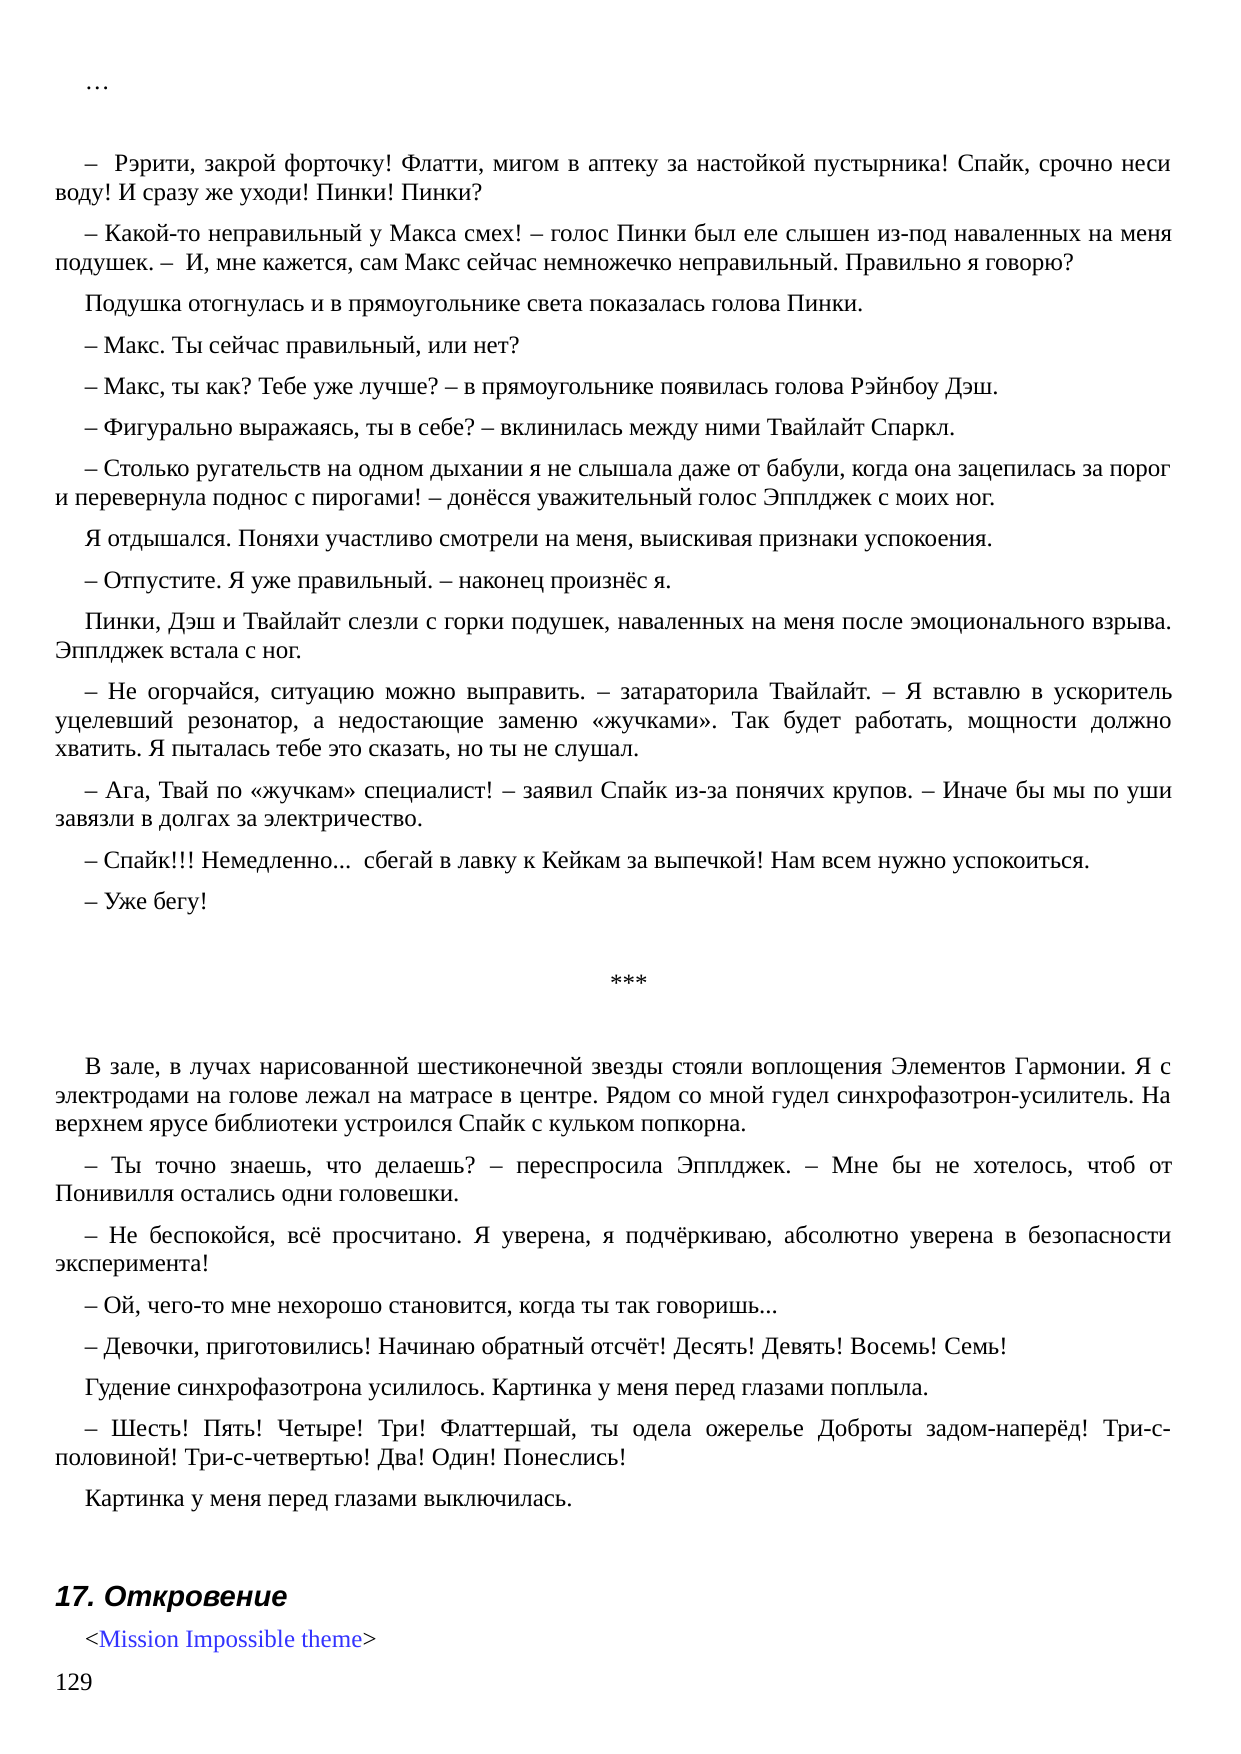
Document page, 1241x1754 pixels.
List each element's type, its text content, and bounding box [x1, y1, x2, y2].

text – Ага, Твай по «жучкам» специалист! – заявил Спайк из-за понячих крупов. – Иначе бы мы по уши завязли в долгах за электричество. [55, 775, 1173, 832]
text – Макс. Ты сейчас правильный, или нет? [55, 330, 1173, 358]
text – Фигурально выражаясь, ты в себе? – вклинилась между ними Твайлайт Спаркл. [55, 412, 1173, 441]
text – Шесть! Пять! Четыре! Три! Флаттершай, ты одела ожерелье Доброты задом-наперёд! Три-с-половиной! Три-с-четвертью! Два! Один! Понеслись! [55, 1413, 1173, 1471]
text – Ты точно знаешь, что делаешь? – переспросила Эпплджек. – Мне бы не хотелось, чтоб от Понивилля остались одни головешки. [55, 1150, 1173, 1207]
text Подушка отогнулась и в прямоугольнике света показалась голова Пинки. [55, 288, 1173, 317]
text Картинка у меня перед глазами выключилась. [55, 1483, 1173, 1512]
text – Макс, ты как? Тебе уже лучше? – в прямоугольнике появилась голова Рэйнбоу Дэш. [55, 371, 1173, 400]
text – Рэрити, закрой форточку! Флатти, мигом в аптеку за настойкой пустырника! Спайк, срочно неси воду! И сразу же уходи! Пинки! Пинки? [55, 148, 1173, 206]
text – Ой, чего-то мне нехорошо становится, когда ты так говоришь... [55, 1290, 1173, 1318]
text <Mission Impossible theme> [55, 1624, 1173, 1653]
text В зале, в лучах нарисованной шестиконечной звезды стояли воплощения Элементов Гармонии. Я с электродами на голове лежал на матрасе в центре. Рядом со мной гудел синхрофазотрон-усилитель. На верхнем ярусе библиотеки устроился Спайк с кульком попкорна. [55, 1051, 1173, 1137]
text – Какой-то неправильный у Макса смех! – голос Пинки был еле слышен из-под наваленных на меня подушек. – И, мне кажется, сам Макс сейчас немножечко неправильный. Правильно я говорю? [55, 218, 1173, 276]
text – Столько ругательств на одном дыхании я не слышала даже от бабули, когда она зацепилась за порог и перевернула поднос с пирогами! – донёсся уважительный голос Эпплджек с моих ног. [55, 453, 1173, 511]
text – Не огорчайся, ситуацию можно выправить. – затараторила Твайлайт. – Я вставлю в ускоритель уцелевший резонатор, а недостающие заменю «жучками». Так будет работать, мощности должно хватить. Я пыталась тебе это сказать, но ты не слушал. [55, 676, 1173, 762]
text Пинки, Дэш и Твайлайт слезли с горки подушек, наваленных на меня после эмоционального взрыва. Эпплджек встала с ног. [55, 606, 1173, 663]
text – Спайк!!! Немедленно... сбегай в лавку к Кейкам за выпечкой! Нам всем нужно успокоиться. [55, 845, 1173, 873]
subtitle 17. Откровение [55, 1578, 1173, 1612]
text *** [55, 968, 1173, 997]
text – Не беспокойся, всё просчитано. Я уверена, я подчёркиваю, абсолютно уверена в безопасности эксперимента! [55, 1220, 1173, 1277]
text – Девочки, приготовились! Начинаю обратный отсчёт! Десять! Девять! Восемь! Семь! [55, 1331, 1173, 1360]
text … [55, 66, 1173, 95]
text – Уже бегу! [55, 886, 1173, 915]
text – Отпустите. Я уже правильный. – наконец произнёс я. [55, 565, 1173, 593]
text Гудение синхрофазотрона усилилось. Картинка у меня перед глазами поплыла. [55, 1372, 1173, 1401]
text Я отдышался. Поняхи участливо смотрели на меня, выискивая признаки успокоения. [55, 523, 1173, 552]
